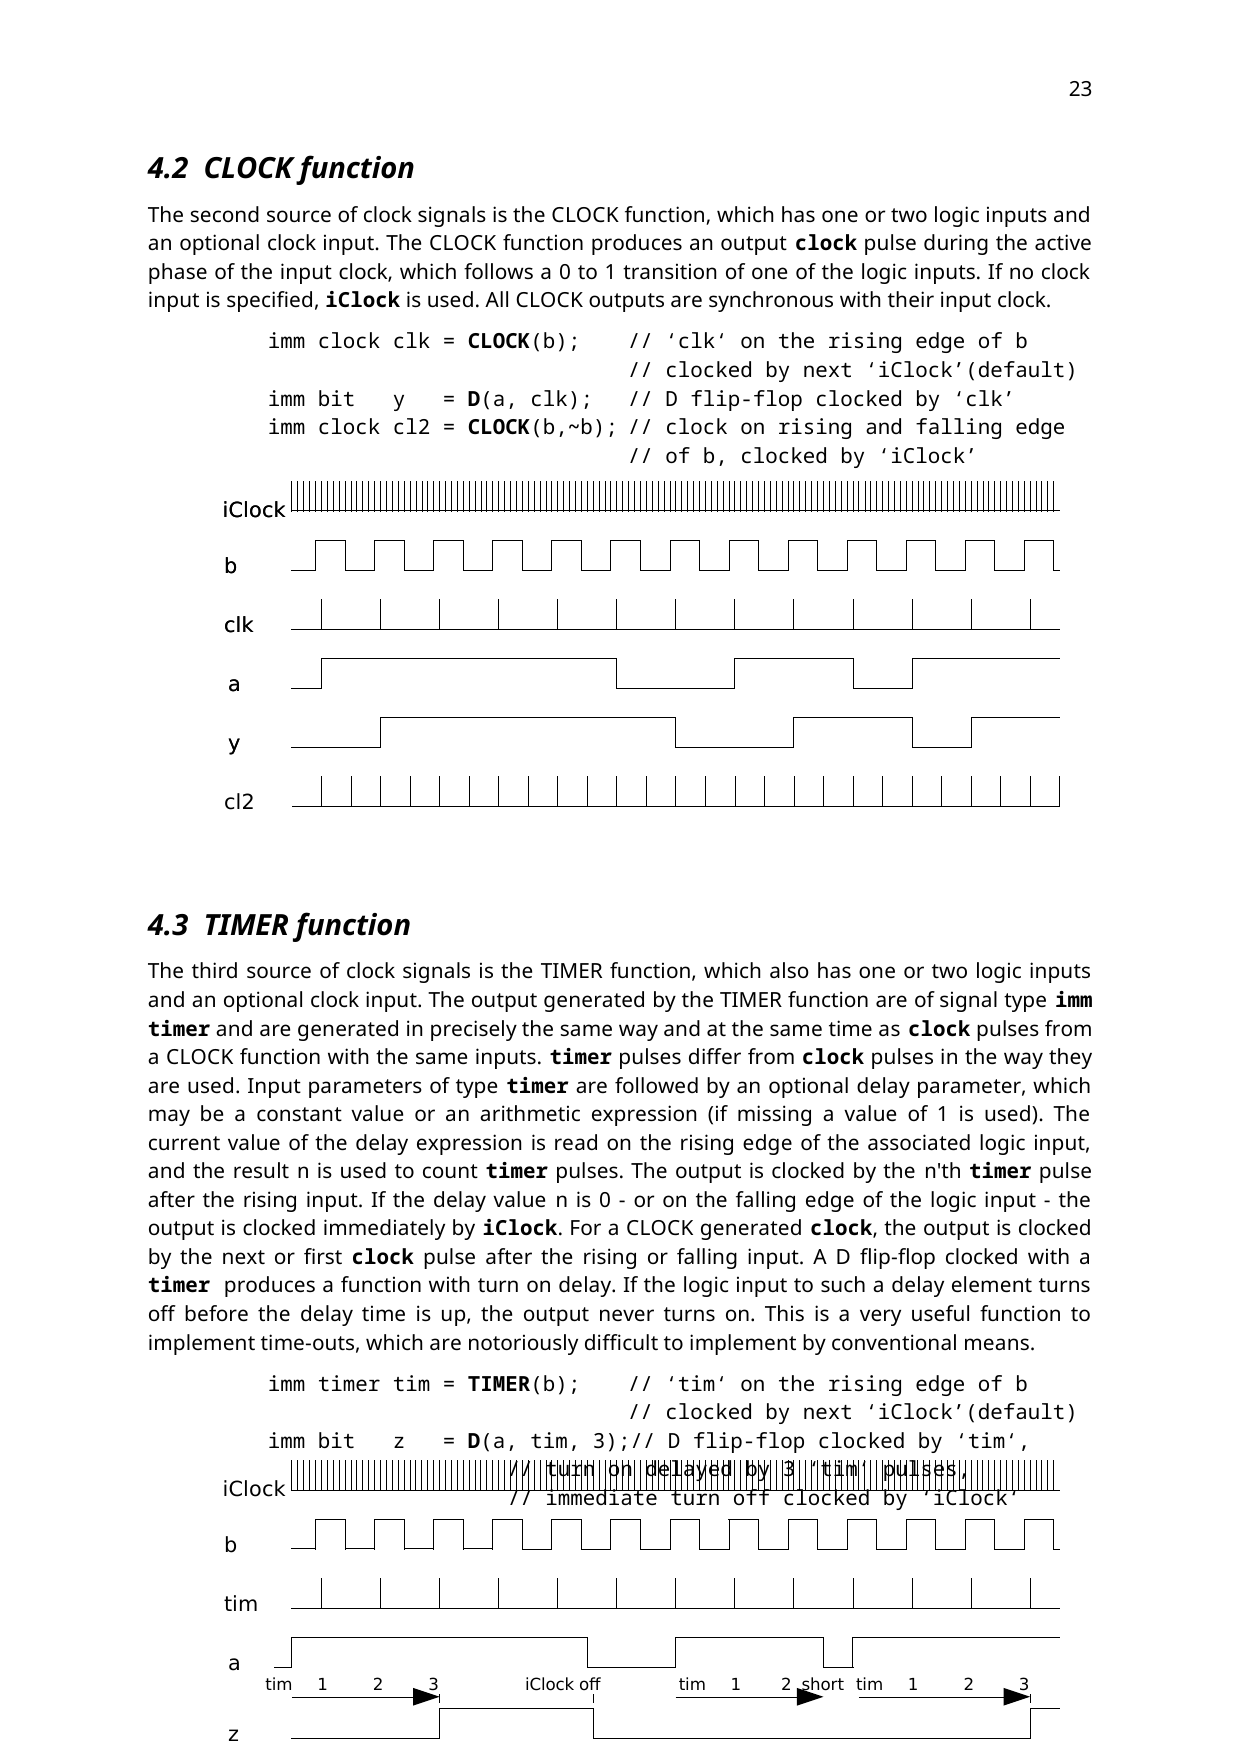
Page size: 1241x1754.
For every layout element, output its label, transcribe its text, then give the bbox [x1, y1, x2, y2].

subtitle CLOCK function [148, 148, 1092, 187]
text imm clock clk = CLOCK(b); // ‘clk‘ on the rising edge of b // clocked by next ‘iClock’(default) imm bit y = D(a, clk); // D flip-flop clocked by ‘clk’ imm clock cl2 = CLOCK(b,~b); // clock on rising and falling edge // of b, clocked by ‘iClock’ [268, 326, 1092, 469]
subtitle TIMER function [148, 904, 1092, 944]
text The third source of clock signals is the TIMER function, which also has one or two logic inputs and an optional clock input. The output generated by the TIMER function are of signal type imm timer and are generated in precisely the same way and at the same time as clock pulses from a CLOCK function with the same inputs. timer pulses differ from clock pulses in the way they are used. Input parameters of type timer are followed by an optional delay parameter, which may be a constant value or an arithmetic expression (if missing a value of 1 is used). The current value of the delay expression is read on the rising edge of the associated logic input, and the result n is used to count timer pulses. The output is clocked by the n'th timer pulse after the rising input. If the delay value n is 0 - or on the falling edge of the logic input - the output is clocked immediately by iClock. For a CLOCK generated clock, the output is clocked by the next or first clock pulse after the rising or falling input. A D flip-flop clocked with a timer produces a function with turn on delay. If the logic input to such a delay element turns off before the delay time is up, the output never turns on. This is a very useful function to implement time-outs, which are notoriously difficult to implement by conventional means. [148, 956, 1092, 1356]
text The second source of clock signals is the CLOCK function, which has one or two logic inputs and an optional clock input. The CLOCK function produces an output clock pulse during the active phase of the input clock, which follows a 0 to 1 transition of one of the logic inputs. If no clock input is specified, iClock is used. All CLOCK outputs are synchronous with their input clock. [148, 200, 1092, 314]
text imm timer tim = TIMER(b); // ‘tim‘ on the rising edge of b // clocked by next ‘iClock’(default) imm bit z = D(a, tim, 3);// D flip-flop clocked by ‘tim‘, // turn on delayed by 3 ‘tim‘ pulses, // immediate turn off clocked by ‘iClock‘ [268, 1368, 1092, 1540]
